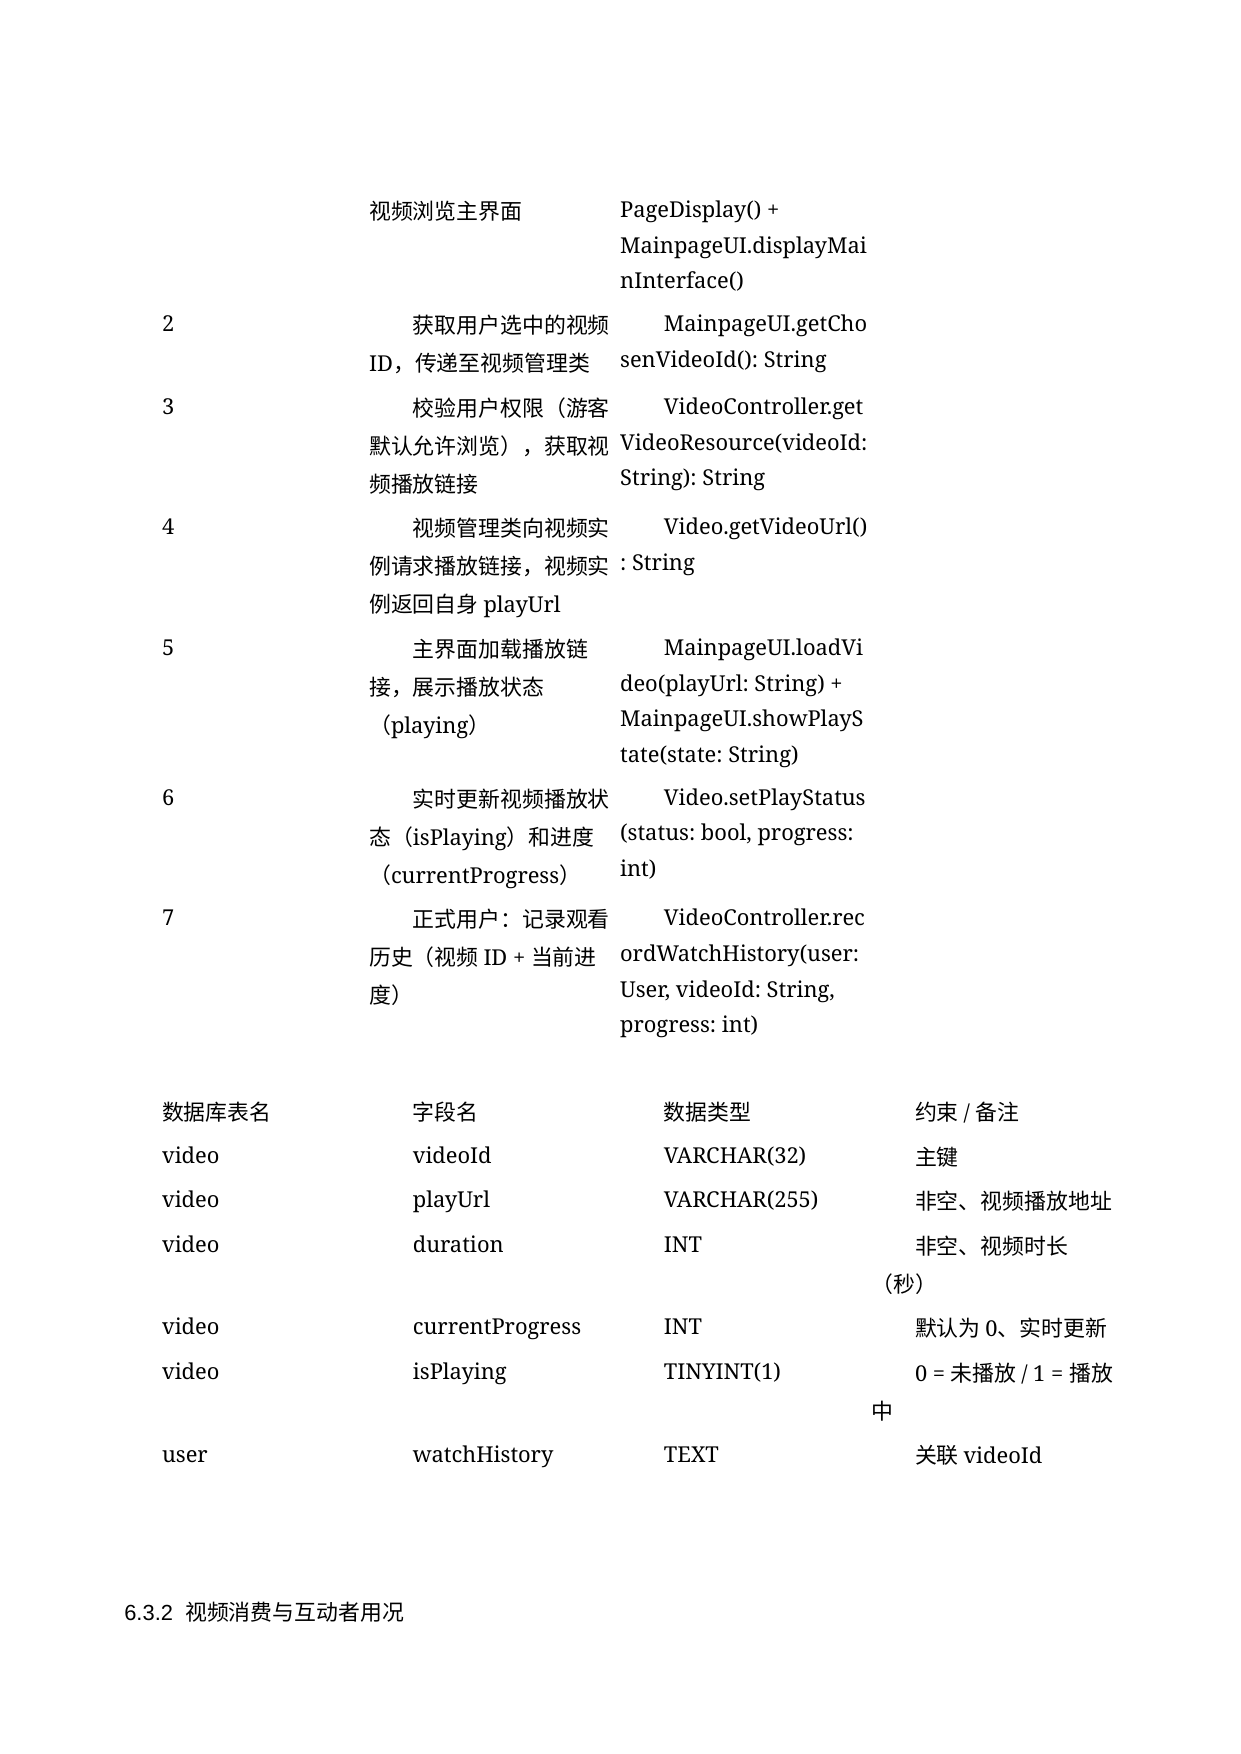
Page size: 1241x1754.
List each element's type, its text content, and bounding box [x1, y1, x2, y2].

table_cell watchHistory [369, 1432, 620, 1477]
table_cell [871, 302, 1122, 384]
table_cell isPlaying [369, 1350, 620, 1432]
table_cell TINYINT(1) [620, 1350, 871, 1432]
table_cell [118, 1046, 369, 1088]
table_cell 视频管理类向视频实例请求播放链接，视频实例返回自身 playUrl [369, 505, 620, 625]
table_cell 7 [118, 896, 369, 1046]
table_cell 关联 videoId [871, 1432, 1122, 1477]
table_cell currentProgress [369, 1305, 620, 1349]
table_cell [871, 1046, 1122, 1088]
table_cell 约束 / 备注 [871, 1089, 1122, 1133]
subtitle 视频消费与互动者用况 [118, 1595, 1122, 1626]
table_cell 视频浏览主界面 [369, 188, 620, 302]
table_cell 数据库表名 [118, 1089, 369, 1133]
table_cell [369, 1046, 620, 1088]
table_cell playUrl [369, 1178, 620, 1222]
table_cell MainpageUI.loadVideo(playUrl: String) + MainpageUI.showPlayState(state: String) [620, 625, 871, 775]
table_cell 校验用户权限（游客默认允许浏览），获取视频播放链接 [369, 384, 620, 505]
table_cell VideoController.getVideoResource(videoId: String): String [620, 384, 871, 505]
table_cell 5 [118, 625, 369, 775]
table_cell video [118, 1178, 369, 1222]
table_cell 4 [118, 505, 369, 625]
table_cell MainpageUI.getChosenVideoId(): String [620, 302, 871, 384]
table_cell video [118, 1133, 369, 1178]
table_cell user [118, 1432, 369, 1477]
table_cell video [118, 1305, 369, 1349]
table_cell 6 [118, 775, 369, 896]
table_cell [620, 1046, 871, 1088]
table_cell [871, 505, 1122, 625]
table_cell Video.getVideoUrl(): String [620, 505, 871, 625]
table_cell VideoController.recordWatchHistory(user: User, videoId: String, progress: int) [620, 896, 871, 1046]
table_cell 主界面加载播放链接，展示播放状态（playing） [369, 625, 620, 775]
table_cell 正式用户：记录观看历史（视频 ID + 当前进度） [369, 896, 620, 1046]
table_cell 实时更新视频播放状态（isPlaying）和进度（currentProgress） [369, 775, 620, 896]
table_cell 非空、视频时长（秒） [871, 1222, 1122, 1305]
table_cell 获取用户选中的视频 ID，传递至视频管理类 [369, 302, 620, 384]
table_cell 字段名 [369, 1089, 620, 1133]
table_cell 3 [118, 384, 369, 505]
table_cell [871, 384, 1122, 505]
table_cell 数据类型 [620, 1089, 871, 1133]
table_cell 默认为 0、实时更新 [871, 1305, 1122, 1349]
table_cell TEXT [620, 1432, 871, 1477]
table_cell VARCHAR(255) [620, 1178, 871, 1222]
table_cell INT [620, 1305, 871, 1349]
table_cell 2 [118, 302, 369, 384]
table_cell [118, 188, 369, 302]
table_cell 0 = 未播放 / 1 = 播放中 [871, 1350, 1122, 1432]
table_cell video [118, 1350, 369, 1432]
table_cell [871, 625, 1122, 775]
table_cell VARCHAR(32) [620, 1133, 871, 1178]
table_cell Video.setPlayStatus(status: bool, progress: int) [620, 775, 871, 896]
table_cell 非空、视频播放地址 [871, 1178, 1122, 1222]
table_cell [871, 188, 1122, 302]
table_cell PageDisplay() + MainpageUI.displayMainInterface() [620, 188, 871, 302]
table_cell [871, 896, 1122, 1046]
table_cell duration [369, 1222, 620, 1305]
table_cell 主键 [871, 1133, 1122, 1178]
table_cell [871, 775, 1122, 896]
table_cell INT [620, 1222, 871, 1305]
table_cell videoId [369, 1133, 620, 1178]
table_cell video [118, 1222, 369, 1305]
